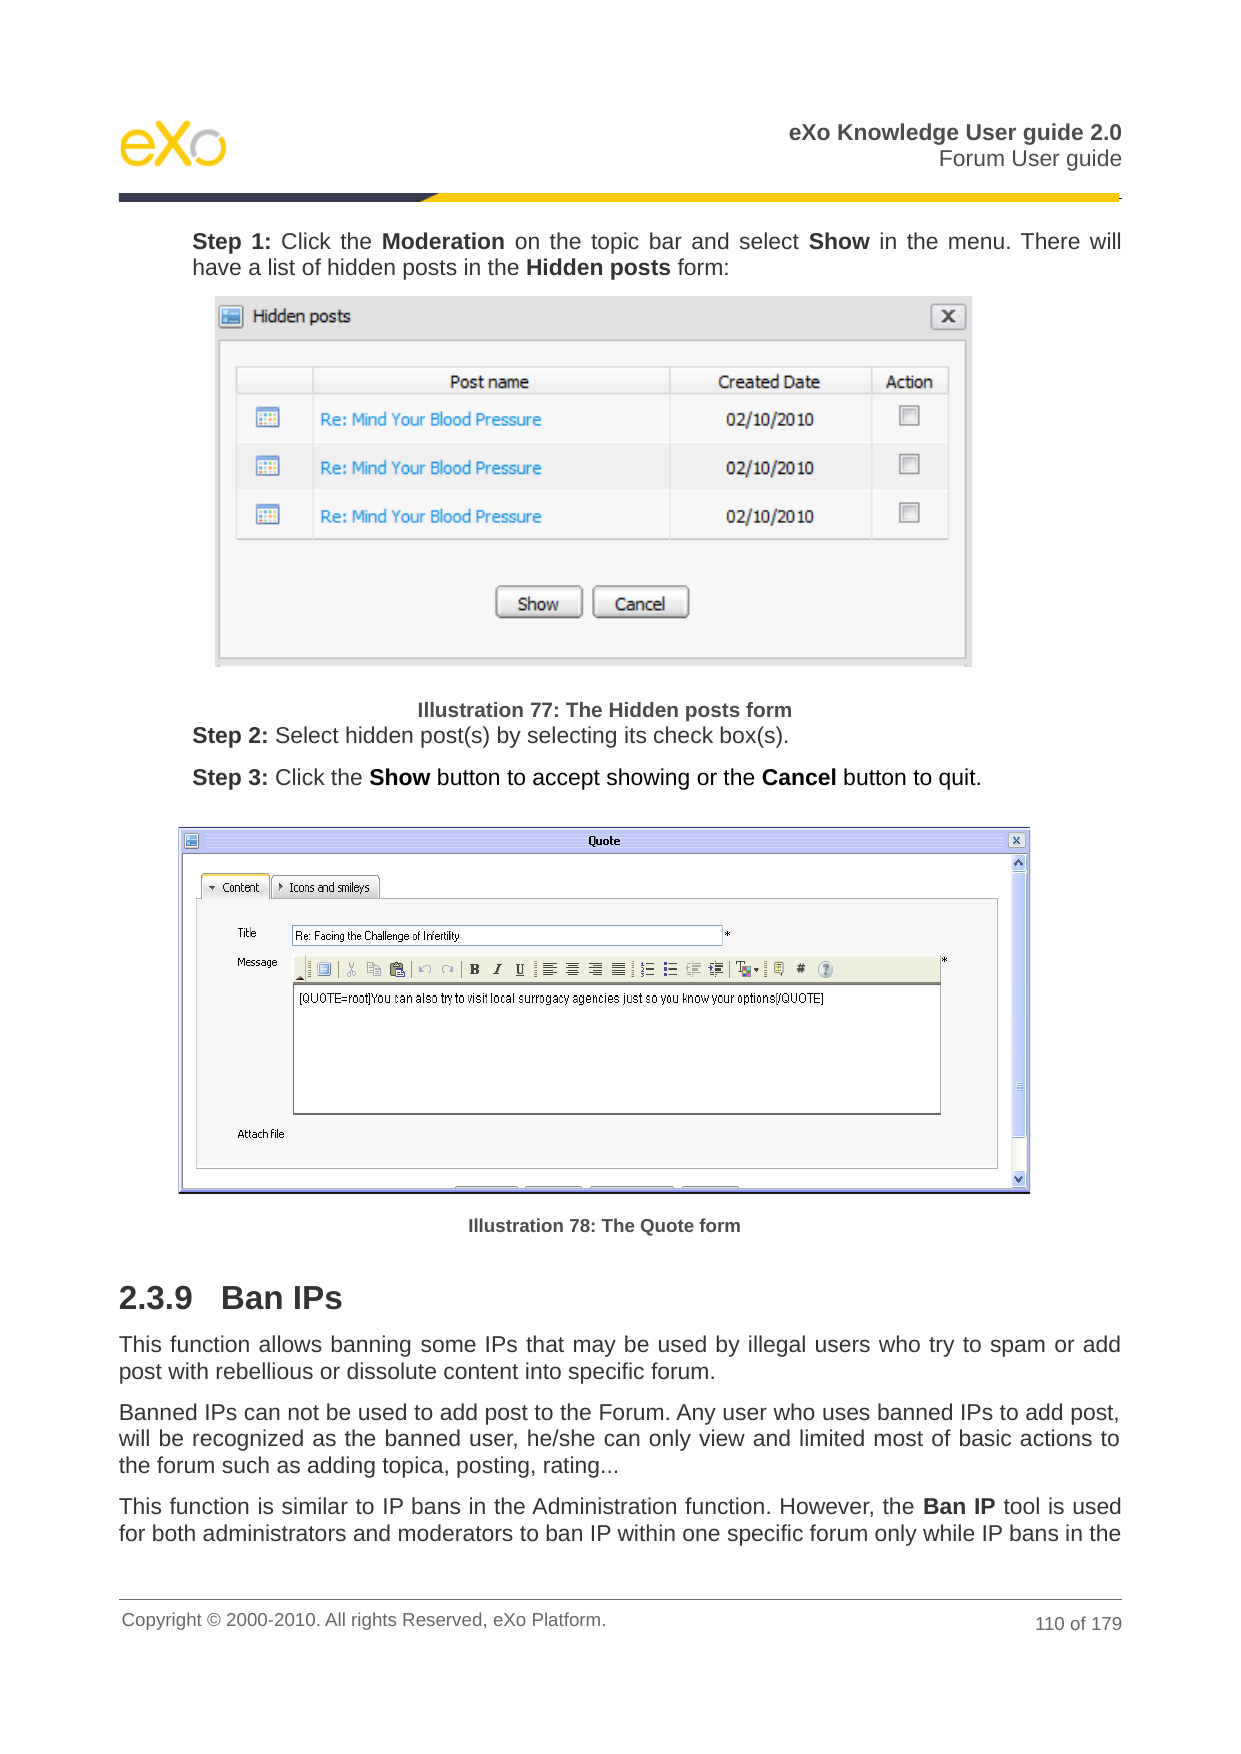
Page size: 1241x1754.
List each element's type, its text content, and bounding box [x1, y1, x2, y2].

list Illustration 77: The Hidden posts form [205, 667, 1005, 722]
list Step 3: Click the Show button to accept showing or the Cancel button to quit. [154, 764, 1122, 790]
picture [178, 826, 1031, 1194]
subtitle Ban IPs [118, 1278, 1122, 1316]
picture [214, 296, 973, 667]
picture [120, 120, 227, 167]
text Illustration 78: The Quote form [179, 1194, 1030, 1237]
list Step 2: Select hidden post(s) by selecting its check box(s). [154, 281, 1122, 749]
text This function is similar to IP bans in the Administration function. However, the Ban IP tool is used for both administrators and moderators to ban IP within one specific forum only while IP bans in the [118, 1493, 1122, 1546]
list Step 1: Click the Moderation on the topic bar and select Show in the menu. There will have a list of hidden posts in the Hidden posts form: [154, 228, 1122, 280]
picture [118, 193, 1119, 202]
text This function allows banning some IPs that may be used by illegal users who try to spam or add post with rebellious or dissolute content into specific forum. [118, 1331, 1122, 1384]
text Banned IPs can not be used to add post to the Forum. Any user who uses banned IPs to add post, will be recognized as the banned user, he/she can only view and limited most of basic actions to the forum such as adding topica, posting, rating... [118, 1399, 1122, 1478]
